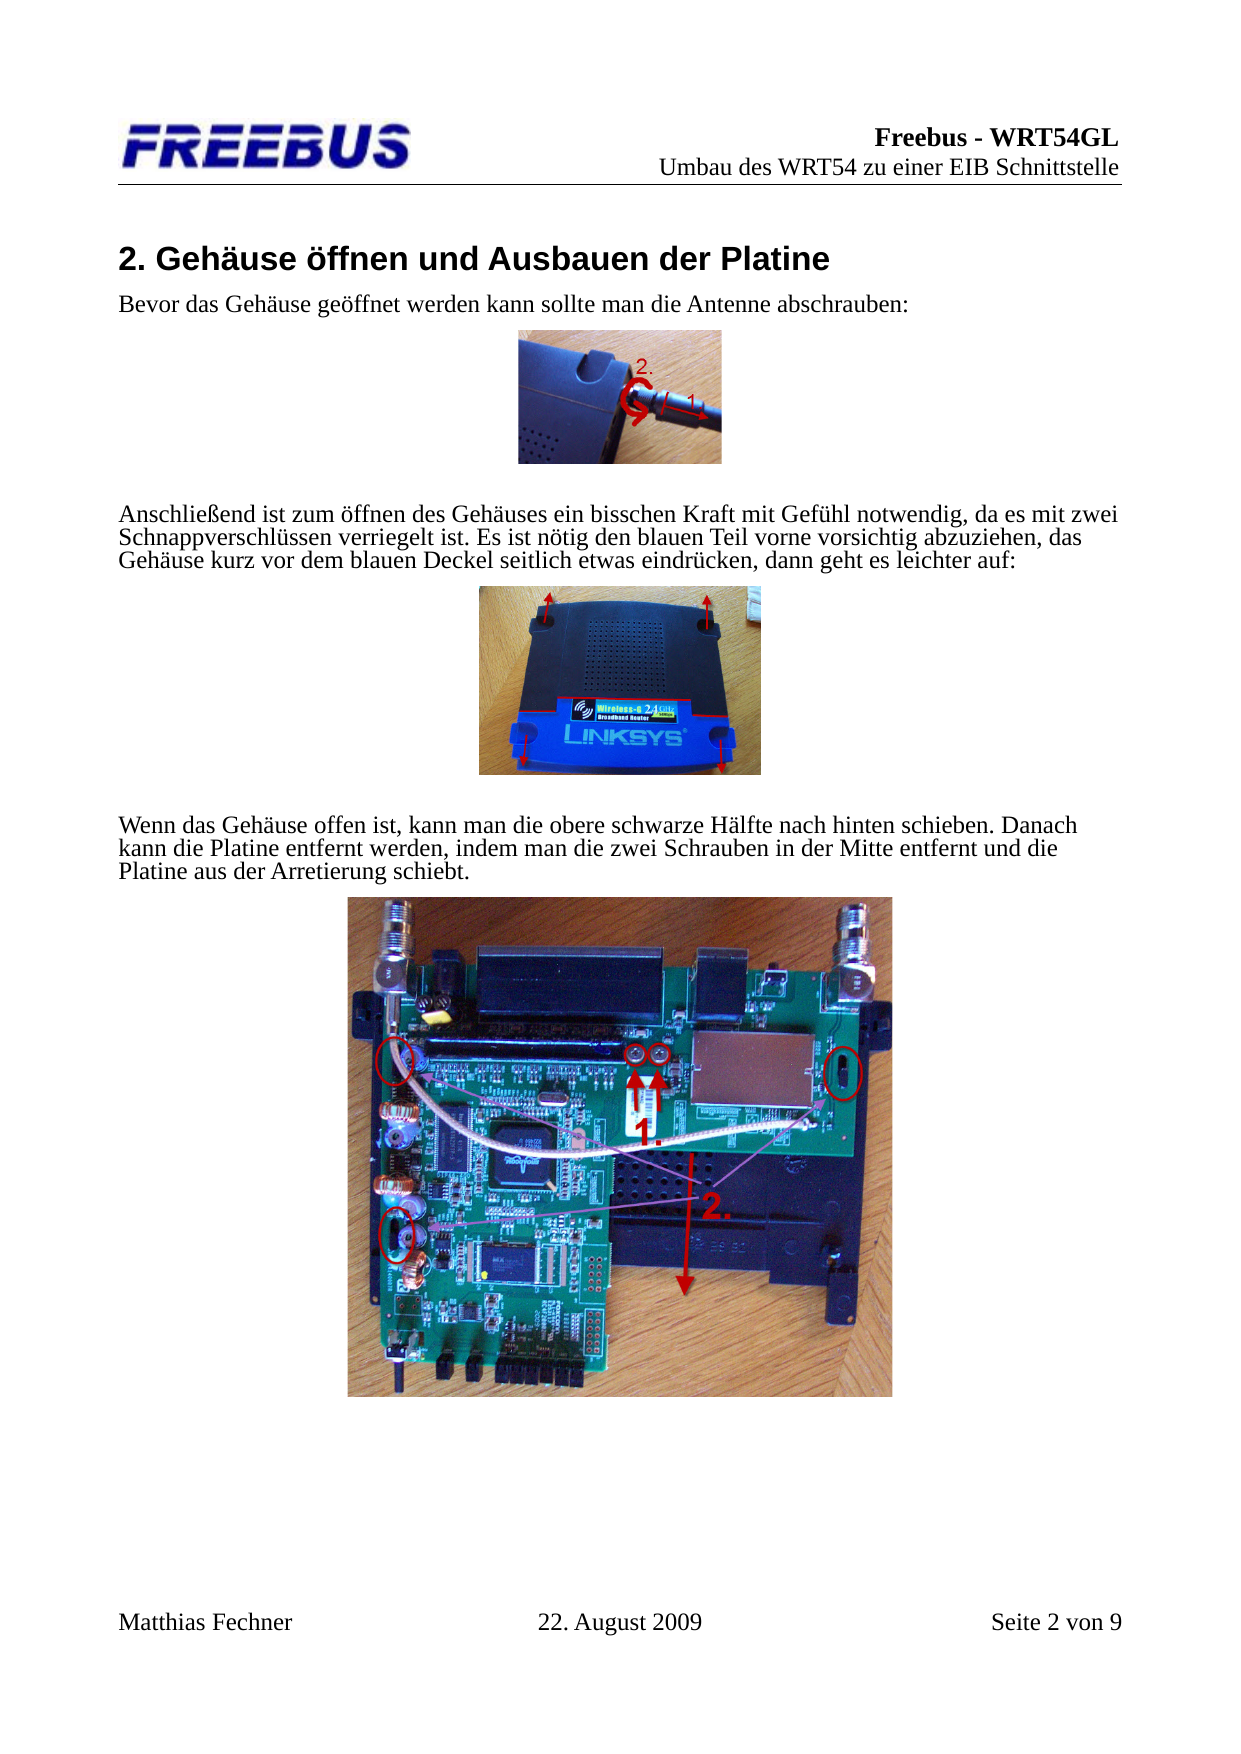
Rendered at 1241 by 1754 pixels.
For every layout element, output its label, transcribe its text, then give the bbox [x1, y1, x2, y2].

text Anschließend ist zum öffnen des Gehäuses ein bisschen Kraft mit Gefühl notwendig, da es mit zwei Schnappverschlüssen verriegelt ist. Es ist nötig den blauen Teil vorne vorsichtig abzuziehen, das Gehäuse kurz vor dem blauen Deckel seitlich etwas eindrücken, dann geht es leichter auf: [118, 499, 1122, 574]
picture [518, 330, 722, 464]
picture [479, 586, 761, 775]
text Wenn das Gehäuse offen ist, kann man die obere schwarze Hälfte nach hinten schieben. Danach kann die Platine entfernt werden, indem man die zwei Schrauben in der Mitte entfernt und die Platine aus der Arretierung schiebt. [118, 810, 1122, 885]
subtitle 2. Gehäuse öffnen und Ausbauen der Platine [118, 238, 1122, 277]
picture [118, 118, 411, 172]
picture [347, 897, 893, 1397]
text Bevor das Gehäuse geöffnet werden kann sollte man die Antenne abschrauben: [118, 289, 1122, 318]
